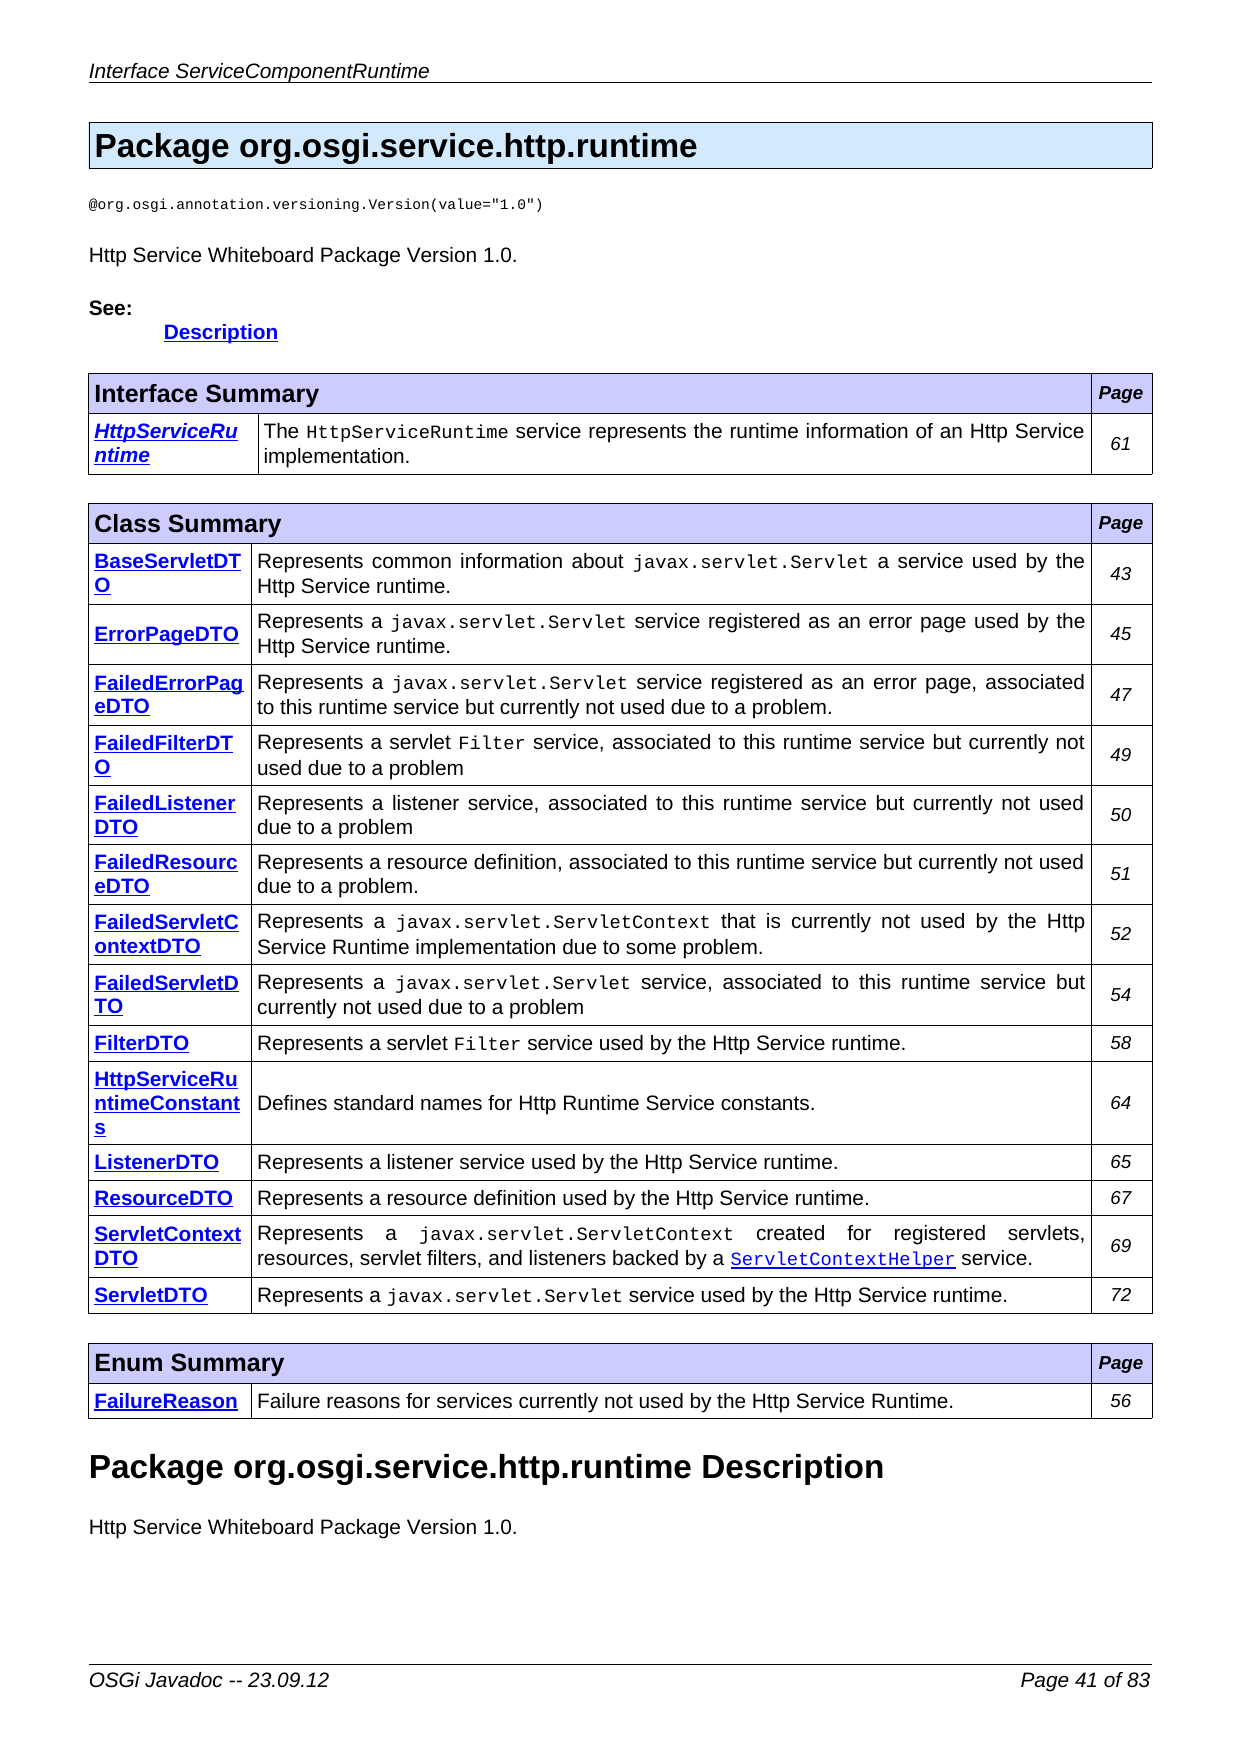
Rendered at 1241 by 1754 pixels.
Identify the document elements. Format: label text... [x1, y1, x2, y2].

table_cell [1092, 845, 1152, 903]
table_cell [1092, 1145, 1152, 1180]
table_cell Represents a javax.servlet.Servlet service, associated to this runtime service but currently not used due to a problem [252, 965, 1091, 1024]
table_cell Represents a javax.servlet.Servlet service registered as an error page used by the Http Service runtime. [252, 605, 1091, 664]
table_cell ServletDTO [89, 1278, 251, 1313]
table_header Enum Summary [89, 1344, 1091, 1383]
table_cell BaseServletDTO [89, 544, 251, 603]
table_cell [1092, 605, 1152, 664]
table_cell Represents a javax.servlet.Servlet service registered as an error page, associated to this runtime service but currently not used due to a problem. [252, 665, 1091, 724]
table_cell Represents a javax.servlet.Servlet service used by the Http Service runtime. [252, 1278, 1091, 1313]
table_cell [1092, 1026, 1152, 1061]
table_cell ListenerDTO [89, 1145, 251, 1180]
table_cell FailedResourceDTO [89, 845, 251, 903]
table_cell FailedServletDTO [89, 965, 251, 1024]
table_header Class Summary [89, 504, 1091, 543]
text Http Service Whiteboard Package Version 1.0. [88, 1515, 1152, 1539]
table_cell The HttpServiceRuntime service represents the runtime information of an Http Service implementation. [259, 414, 1091, 473]
table_cell Represents a javax.servlet.ServletContext created for registered servlets, resources, servlet filters, and listeners backed by a ServletContextHelper service. [252, 1216, 1091, 1277]
table_cell [1092, 786, 1152, 844]
text Description [163, 320, 1152, 344]
table_cell FailedListenerDTO [89, 786, 251, 844]
table_cell Represents a resource definition used by the Http Service runtime. [252, 1181, 1091, 1215]
table_cell [1092, 965, 1152, 1024]
text Package org.osgi.service.http.runtime Description [88, 1447, 1152, 1486]
table_cell ResourceDTO [89, 1181, 251, 1215]
table_cell ServletContextDTO [89, 1216, 251, 1277]
table_header Page [1092, 504, 1152, 543]
table_cell FailedFilterDTO [89, 726, 251, 785]
table_header Page [1092, 1344, 1152, 1383]
table_cell Failure reasons for services currently not used by the Http Service Runtime. [252, 1384, 1091, 1418]
table_header Page [1092, 374, 1152, 413]
subtitle Package org.osgi.service.http.runtime [90, 123, 1152, 168]
table_cell HttpServiceRuntime [89, 414, 258, 473]
table_cell [1092, 1384, 1152, 1418]
table_cell [1092, 1278, 1152, 1313]
table_cell [1092, 414, 1152, 473]
table_cell [1092, 1181, 1152, 1215]
table_cell FilterDTO [89, 1026, 251, 1061]
table_cell Represents a listener service used by the Http Service runtime. [252, 1145, 1091, 1180]
table_cell [1092, 1216, 1152, 1277]
table_cell FailedServletContextDTO [89, 905, 251, 964]
table_cell HttpServiceRuntimeConstants [89, 1062, 251, 1144]
text @org.osgi.annotation.versioning.Version(value="1.0") [88, 197, 1152, 213]
table_cell Represents a listener service, associated to this runtime service but currently not used due to a problem [252, 786, 1091, 844]
table_cell [1092, 726, 1152, 785]
table_cell FailedErrorPageDTO [89, 665, 251, 724]
text See: [88, 296, 1152, 320]
table_cell FailureReason [89, 1384, 251, 1418]
table_header Interface Summary [89, 374, 1091, 413]
table_cell Represents a servlet Filter service, associated to this runtime service but currently not used due to a problem [252, 726, 1091, 785]
table_cell [1092, 544, 1152, 603]
table_cell Represents a servlet Filter service used by the Http Service runtime. [252, 1026, 1091, 1061]
table_cell Represents common information about javax.servlet.Servlet a service used by the Http Service runtime. [252, 544, 1091, 603]
text Http Service Whiteboard Package Version 1.0. [88, 243, 1152, 267]
table_cell Represents a javax.servlet.ServletContext that is currently not used by the Http Service Runtime implementation due to some problem. [252, 905, 1091, 964]
table_cell [1092, 905, 1152, 964]
table_cell [1092, 1062, 1152, 1144]
table_cell Represents a resource definition, associated to this runtime service but currently not used due to a problem. [252, 845, 1091, 903]
table_cell ErrorPageDTO [89, 605, 251, 664]
table_cell Defines standard names for Http Runtime Service constants. [252, 1062, 1091, 1144]
table_cell [1092, 665, 1152, 724]
